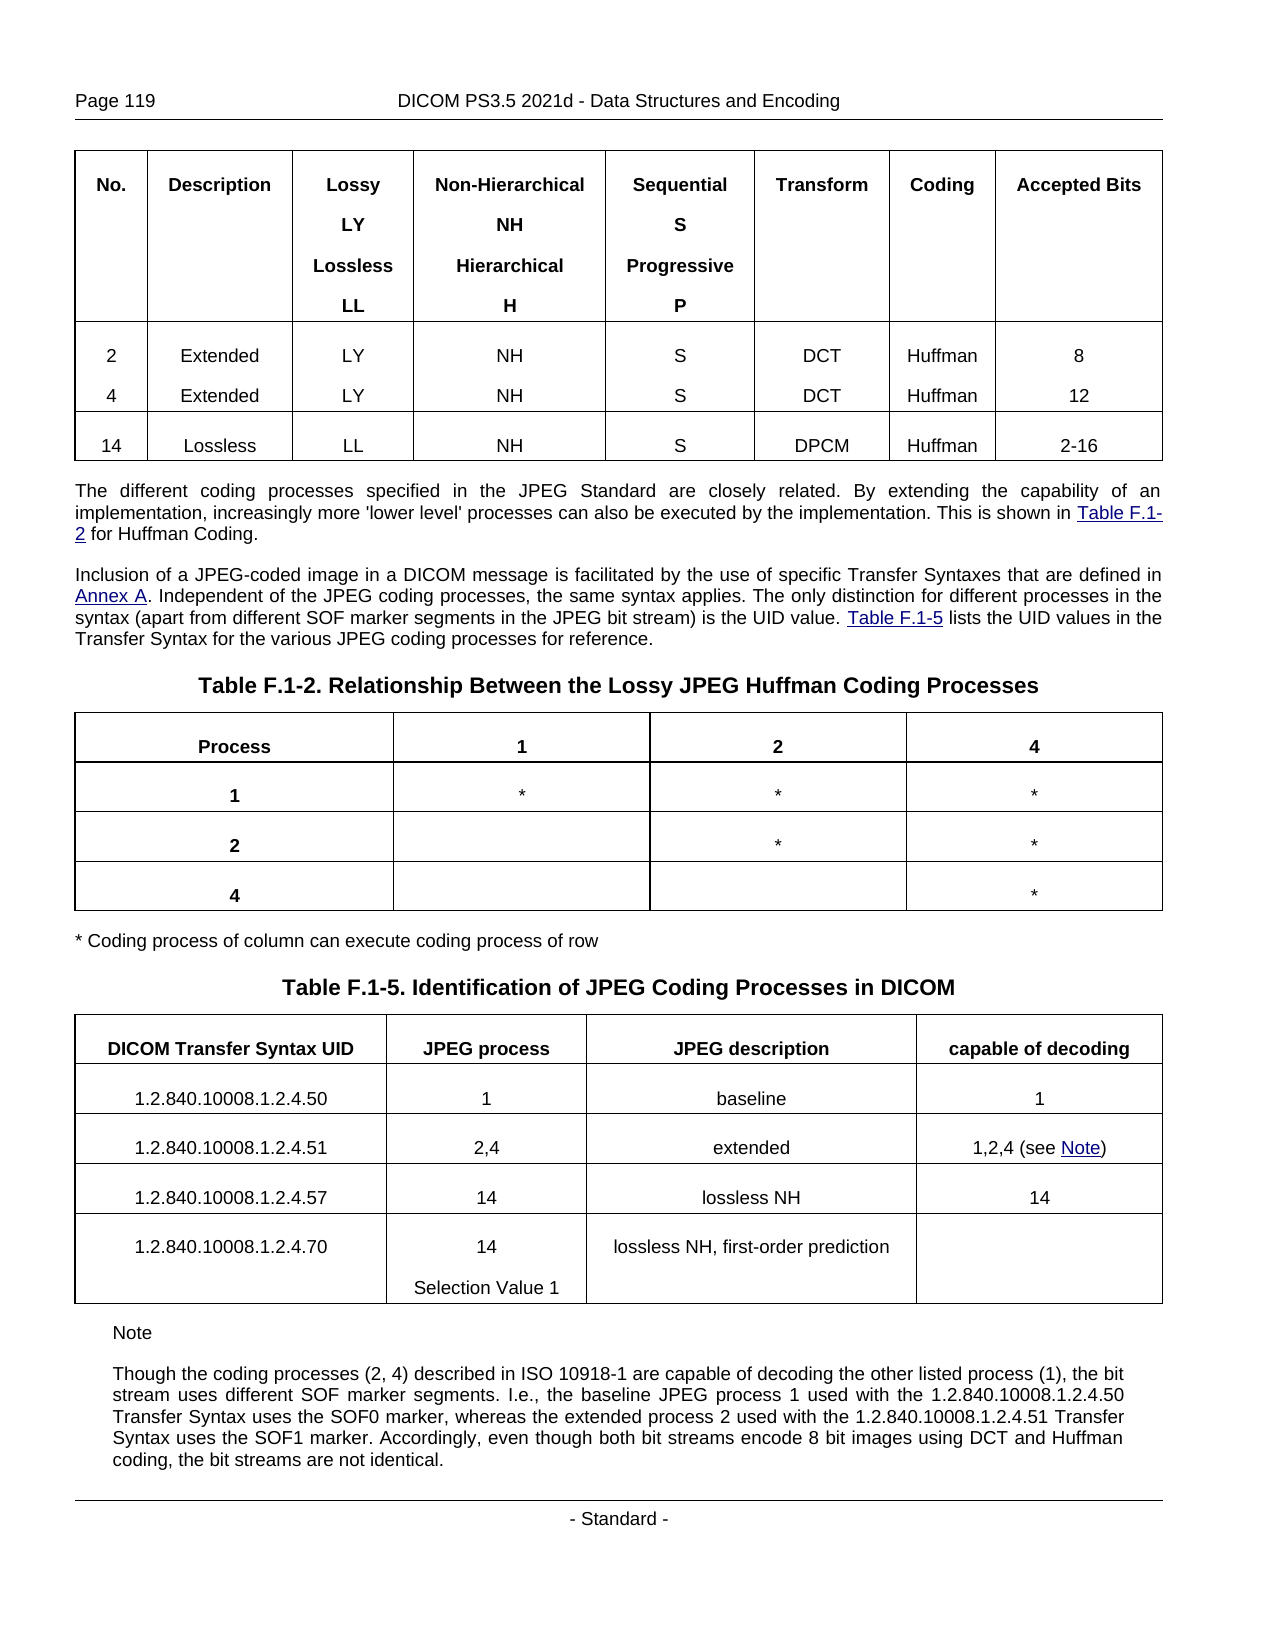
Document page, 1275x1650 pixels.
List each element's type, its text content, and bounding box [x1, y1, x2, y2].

table_header Transform [755, 151, 889, 321]
table_cell [917, 1214, 1162, 1302]
table_header 1 [394, 713, 649, 761]
text Table F.1-2. Relationship Between the Lossy JPEG Huffman Coding Processes [75, 672, 1162, 698]
table_cell * [651, 763, 906, 811]
text * Coding process of column can execute coding process of row [75, 930, 1162, 952]
table_cell lossless NH [587, 1164, 916, 1212]
table_cell NH NH [414, 322, 605, 411]
table_cell Lossless [148, 412, 292, 460]
table_header No. [76, 151, 147, 321]
text Inclusion of a JPEG-coded image in a DICOM message is facilitated by the use of specific Transfer Syntaxes that are defined in Annex A. Independent of the JPEG coding processes, the same syntax applies. The only distinction for different processes in the syntax (apart from different SOF marker segments in the JPEG bit stream) is the UID value. Table F.1-5 lists the UID values in the Transfer Syntax for the various JPEG coding processes for reference. [75, 563, 1162, 650]
text Note [112, 1322, 1125, 1344]
table_cell 14 [387, 1164, 586, 1212]
table_header Description [148, 151, 292, 321]
table_cell * [907, 763, 1162, 811]
table_header Non-Hierarchical NH Hierarchical H [414, 151, 605, 321]
table_cell * [394, 763, 649, 811]
table_header 4 [907, 713, 1162, 761]
table_cell 14 Selection Value 1 [387, 1214, 586, 1302]
table_cell baseline [587, 1064, 916, 1113]
table_cell 14 [76, 412, 147, 460]
table_header capable of decoding [917, 1015, 1162, 1063]
table_header Accepted Bits [996, 151, 1162, 321]
table_cell extended [587, 1114, 916, 1163]
table_cell 1,2,4 (see Note) [917, 1114, 1162, 1163]
table_cell LY LY [293, 322, 413, 411]
table_header Process [76, 713, 393, 761]
table_cell 4 [76, 862, 393, 910]
table_cell LL [293, 412, 413, 460]
text Table F.1-5. Identification of JPEG Coding Processes in DICOM [75, 974, 1162, 1000]
table_cell lossless NH, first-order prediction [587, 1214, 916, 1302]
table_cell Huffman Huffman [890, 322, 995, 411]
text The different coding processes specified in the JPEG Standard are closely related. By extending the capability of an implementation, increasingly more 'lower level' processes can also be executed by the implementation. This is shown in Table F.1-2 for Huffman Coding. [75, 480, 1162, 545]
table_cell DCT DCT [755, 322, 889, 411]
table_cell NH [414, 412, 605, 460]
table_cell 2-16 [996, 412, 1162, 460]
table_cell 1.2.840.10008.1.2.4.51 [76, 1114, 386, 1163]
table_cell S S [606, 322, 754, 411]
table_header JPEG process [387, 1015, 586, 1063]
table_header Sequential S Progressive P [606, 151, 754, 321]
table_cell S [606, 412, 754, 460]
table_cell * [907, 862, 1162, 910]
table_cell Extended Extended [148, 322, 292, 411]
table_cell * [907, 812, 1162, 861]
table_cell [394, 812, 649, 861]
table_cell DPCM [755, 412, 889, 460]
table_cell * [651, 812, 906, 861]
table_cell 2 4 [76, 322, 147, 411]
table_header Coding [890, 151, 995, 321]
table_cell 1.2.840.10008.1.2.4.70 [76, 1214, 386, 1302]
table_cell [651, 862, 906, 910]
table_cell 1.2.840.10008.1.2.4.50 [76, 1064, 386, 1113]
table_cell 1 [387, 1064, 586, 1113]
text Though the coding processes (2, 4) described in ISO 10918-1 are capable of decoding the other listed process (1), the bit stream uses different SOF marker segments. I.e., the baseline JPEG process 1 used with the 1.2.840.10008.1.2.4.50 Transfer Syntax uses the SOF0 marker, whereas the extended process 2 used with the 1.2.840.10008.1.2.4.51 Transfer Syntax uses the SOF1 marker. Accordingly, even though both bit streams encode 8 bit images using DCT and Huffman coding, the bit streams are not identical. [112, 1362, 1125, 1470]
table_cell [394, 862, 649, 910]
table_header JPEG description [587, 1015, 916, 1063]
table_header 2 [651, 713, 906, 761]
table_cell 1 [917, 1064, 1162, 1113]
table_cell 8 12 [996, 322, 1162, 411]
table_header Lossy LY Lossless LL [293, 151, 413, 321]
table_cell Huffman [890, 412, 995, 460]
table_cell 2,4 [387, 1114, 586, 1163]
table_header DICOM Transfer Syntax UID [76, 1015, 386, 1063]
table_cell 1 [76, 763, 393, 811]
table_cell 14 [917, 1164, 1162, 1212]
table_cell 2 [76, 812, 393, 861]
table_cell 1.2.840.10008.1.2.4.57 [76, 1164, 386, 1212]
